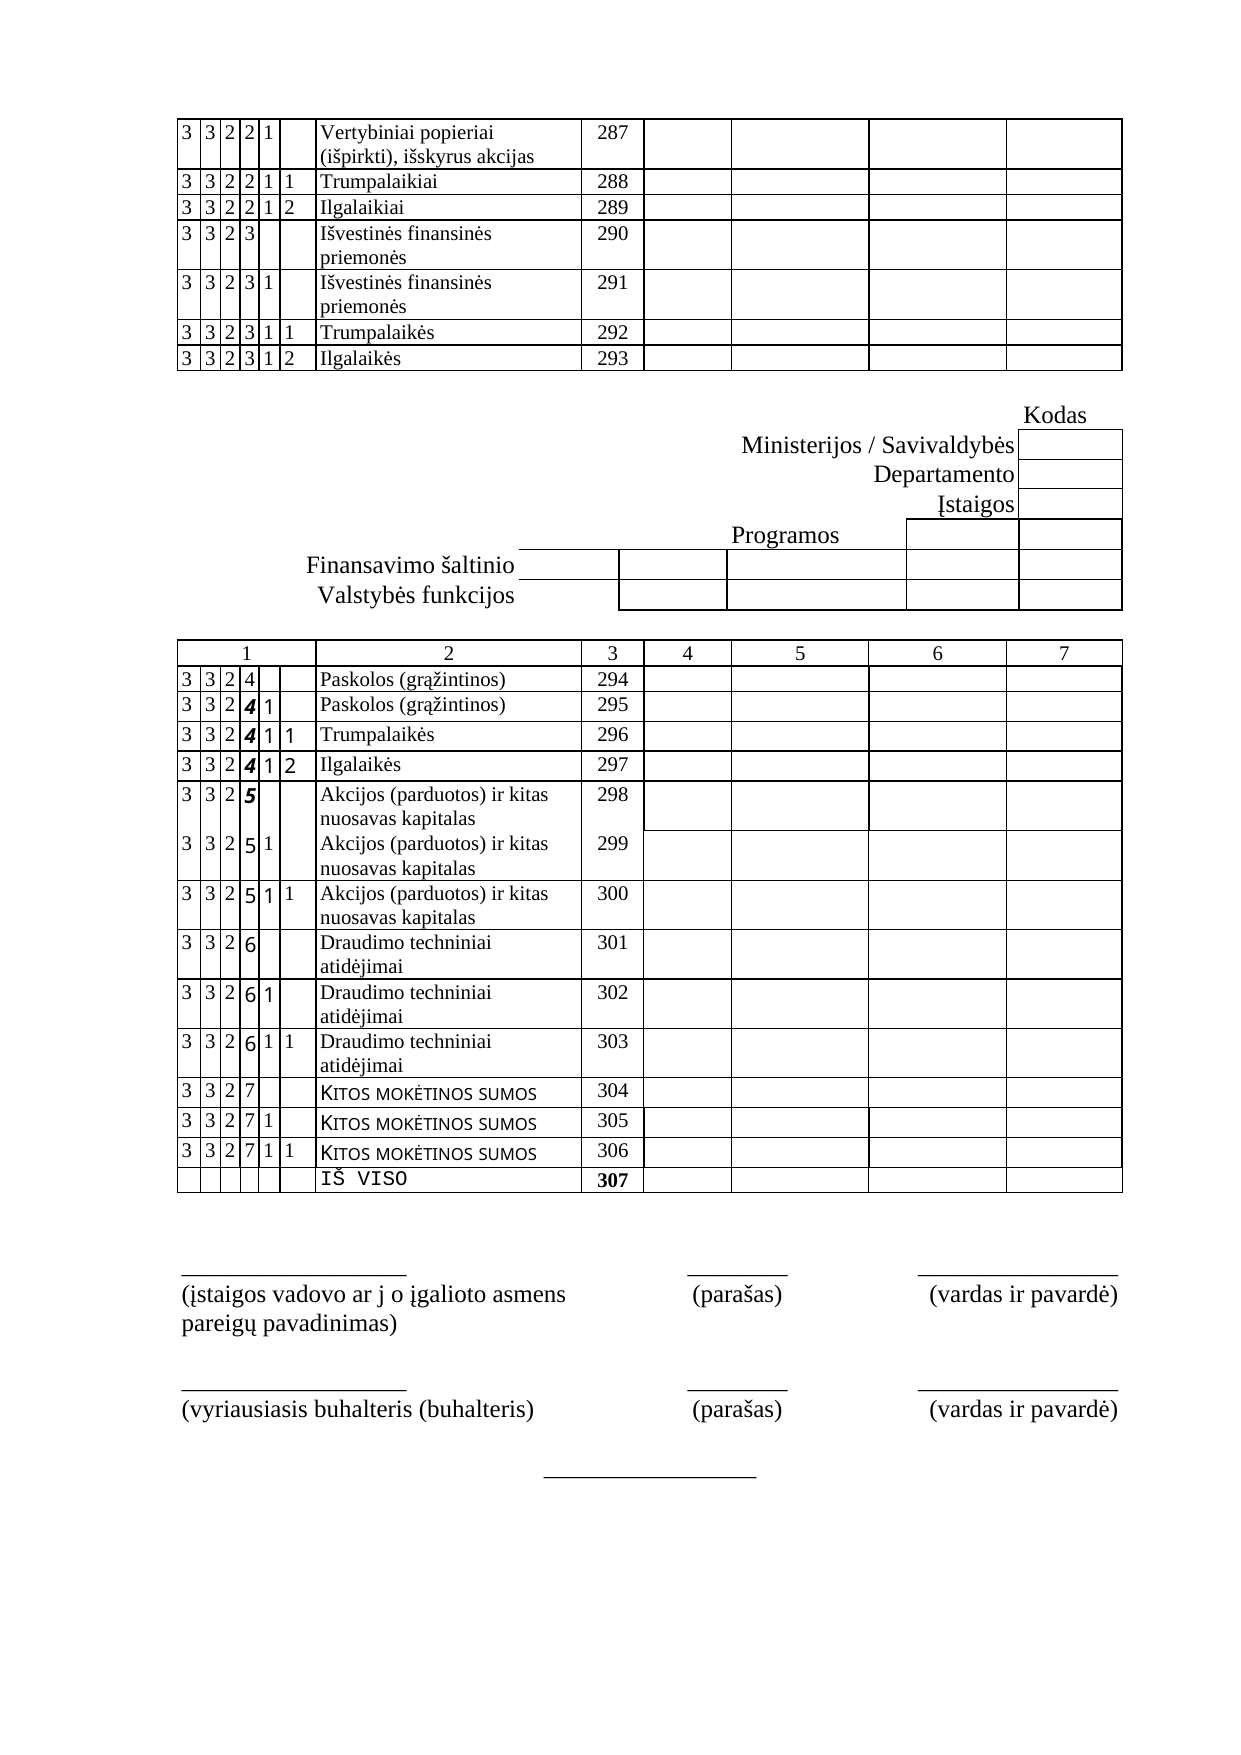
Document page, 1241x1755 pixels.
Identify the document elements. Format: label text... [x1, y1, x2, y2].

table_cell 1 [260, 752, 279, 780]
table_cell 1 [260, 120, 279, 168]
text _________________ [177, 1452, 1122, 1480]
table_cell 2 [221, 1029, 239, 1077]
table_cell [1007, 1168, 1122, 1192]
table_cell [732, 320, 868, 344]
table_cell 292 [582, 320, 643, 344]
table_cell [241, 1168, 258, 1192]
table_cell 6 [241, 980, 258, 1028]
table_cell Akcijos (parduotos) ir kitas nuosavas kapitalas [317, 881, 581, 929]
table_cell [870, 782, 1006, 830]
table_cell 301 [582, 930, 643, 978]
table_header 3 [582, 641, 643, 665]
table_cell 3 [201, 752, 220, 780]
table_cell [1007, 692, 1121, 721]
table_cell [1007, 881, 1121, 929]
table_cell 3 [201, 1029, 220, 1077]
table_cell 1 [260, 346, 279, 370]
table_cell 2 [221, 270, 239, 318]
table_cell [281, 221, 315, 269]
table_cell Paskolos (grąžintinos) [317, 692, 581, 721]
table_cell [644, 881, 731, 929]
table_cell [281, 980, 315, 1028]
table_cell 289 [582, 195, 643, 219]
table_header ________ (parašas) [631, 1250, 843, 1337]
table_cell 2 [221, 221, 239, 269]
table_cell 2 [221, 1078, 239, 1107]
table_cell 3 [201, 346, 220, 370]
table_cell [870, 692, 1006, 721]
table_cell [1019, 489, 1122, 518]
table_cell 4 [241, 722, 258, 750]
table_cell Akcijos (parduotos) ir kitas nuosavas kapitalas [317, 782, 581, 830]
table_cell Trumpalaikės [317, 722, 581, 750]
table_cell [728, 550, 906, 579]
table_cell [519, 580, 618, 609]
table_cell 3 [178, 170, 200, 193]
table_cell Draudimo techniniai atidėjimai [317, 980, 581, 1028]
table_cell [732, 170, 868, 193]
table_cell 2 [221, 722, 239, 750]
table_cell 2 [221, 195, 239, 219]
table_cell [645, 320, 731, 344]
table_cell 305 [582, 1108, 643, 1137]
table_header 6 [869, 641, 1006, 665]
table_cell 2 [221, 752, 239, 780]
table_cell [732, 831, 868, 879]
table_cell [645, 170, 731, 193]
table_cell 1 [260, 722, 279, 750]
table_cell 1 [260, 270, 279, 318]
table_cell [1019, 460, 1122, 488]
table_cell 3 [178, 221, 200, 269]
table_cell [281, 1168, 315, 1192]
table_cell 3 [201, 722, 220, 750]
table_cell 3 [178, 320, 200, 344]
table_header ________ (parašas) [631, 1365, 843, 1423]
table_cell 3 [178, 1108, 200, 1137]
table_header __________________ (įstaigos vadovo ar j o įgalioto asmens pareigų pavadinimas) [177, 1250, 631, 1337]
table_cell 5 [241, 782, 258, 830]
table_cell [1007, 667, 1121, 691]
table_cell [281, 1078, 315, 1107]
table_header 2 [317, 641, 581, 665]
table_cell [1007, 722, 1121, 750]
table_cell [907, 550, 1018, 579]
table_cell 6 [241, 1029, 258, 1077]
table_cell 2 [221, 782, 239, 830]
table_cell [870, 221, 1006, 269]
table_cell [644, 1168, 731, 1192]
table_cell 302 [582, 980, 643, 1028]
table_cell [644, 980, 731, 1028]
table_cell [732, 1168, 868, 1192]
table_cell [732, 1029, 868, 1077]
table_cell [1020, 580, 1121, 609]
table_cell 2 [221, 881, 239, 929]
table_cell 290 [582, 221, 643, 269]
table_cell 7 [241, 1108, 258, 1137]
table_cell Ilgalaikės [317, 346, 581, 370]
table_cell 1 [260, 170, 279, 193]
table_cell [645, 1108, 731, 1137]
table_cell 1 [281, 320, 315, 344]
table_cell 1 [260, 1029, 279, 1077]
table_cell 2 [281, 752, 315, 780]
table_cell [869, 1168, 1006, 1192]
table_cell 2 [221, 692, 239, 721]
table_cell [281, 692, 315, 721]
table_cell 3 [201, 930, 220, 978]
table_cell 304 [582, 1078, 643, 1107]
table_cell [519, 550, 618, 579]
table_cell Ilgalaikės [317, 752, 581, 780]
table_cell 3 [201, 120, 220, 168]
table_cell 1 [281, 1138, 315, 1167]
table_cell [870, 320, 1006, 344]
table_cell 4 [241, 667, 258, 691]
table_cell [645, 221, 731, 269]
table_cell 2 [221, 667, 239, 691]
table_cell 3 [201, 692, 220, 721]
table_cell 2 [281, 346, 315, 370]
table_cell [870, 346, 1006, 370]
table_cell 2 [221, 830, 239, 879]
table_cell [1007, 1078, 1121, 1107]
table_cell [178, 1168, 200, 1192]
table_cell Išvestinės finansinės priemonės [317, 221, 581, 269]
table_cell 287 [582, 120, 643, 168]
table_cell [732, 195, 868, 219]
table_header Kodas [1019, 400, 1122, 429]
table_cell Vertybiniai popieriai (išpirkti), išskyrus akcijas [317, 120, 581, 168]
table_cell [732, 1108, 868, 1137]
table_cell 7 [241, 1078, 258, 1107]
table_cell Įstaigos [177, 488, 1018, 518]
table_cell [907, 520, 1018, 548]
table_cell [732, 881, 868, 929]
table_cell 3 [201, 221, 220, 269]
table_cell 1 [260, 980, 279, 1028]
table_cell [1007, 270, 1121, 318]
table_header 4 [645, 641, 731, 665]
table_cell [732, 722, 868, 750]
table_cell 7 [241, 1138, 258, 1167]
table_cell 2 [221, 980, 239, 1028]
table_cell Departamento [177, 459, 1018, 488]
table_cell 3 [178, 1078, 200, 1107]
table_cell 3 [178, 346, 200, 370]
table_cell 3 [201, 830, 220, 879]
table_cell [869, 1078, 1006, 1107]
table_cell 3 [178, 782, 200, 830]
table_cell [619, 518, 727, 548]
table_cell 1 [281, 1029, 315, 1077]
table_cell [1007, 346, 1121, 370]
table_cell 2 [241, 120, 258, 168]
table_cell 296 [582, 722, 643, 750]
table_cell 3 [201, 170, 220, 193]
table_cell [281, 667, 315, 691]
table_cell 299 [582, 830, 643, 879]
table_cell [645, 782, 731, 830]
table_cell [1007, 782, 1121, 830]
table_cell [732, 980, 868, 1028]
table_cell Trumpalaikiai [317, 170, 581, 193]
table_cell 3 [201, 1138, 220, 1167]
table_header ________________ (vardas ir pavardė) [843, 1365, 1122, 1423]
table_cell 2 [221, 320, 239, 344]
table_cell [1007, 320, 1121, 344]
table_cell [732, 782, 868, 830]
table_cell 3 [201, 667, 220, 691]
table_cell 300 [582, 881, 643, 929]
table_cell 3 [201, 195, 220, 219]
table_cell 2 [221, 1138, 239, 1167]
table_cell Valstybės funkcijos [177, 579, 519, 609]
table_cell 2 [221, 346, 239, 370]
table_cell [281, 1108, 315, 1137]
table_cell 2 [221, 120, 239, 168]
table_cell [870, 170, 1006, 193]
table_cell Ministerijos / Savivaldybės [177, 429, 1018, 458]
table_cell Trumpalaikės [317, 320, 581, 344]
table_cell 3 [241, 270, 258, 318]
table_cell [732, 1078, 868, 1107]
table_cell [1007, 752, 1121, 780]
table_cell [869, 1029, 1006, 1077]
table_cell [732, 930, 868, 978]
table_cell 3 [201, 1108, 220, 1137]
table_cell [645, 270, 731, 318]
table_cell [870, 270, 1006, 318]
table_cell 2 [221, 930, 239, 978]
table_cell [519, 518, 619, 548]
table_cell 1 [281, 170, 315, 193]
table_cell 303 [582, 1029, 643, 1077]
table_cell 1 [260, 320, 279, 344]
table_cell 2 [281, 195, 315, 219]
table_header 1 [178, 641, 315, 665]
table_cell [645, 195, 731, 219]
table_cell [728, 580, 906, 609]
table_cell [1020, 550, 1121, 579]
table_cell 3 [241, 320, 258, 344]
table_cell 3 [178, 667, 200, 691]
table_cell [1019, 430, 1122, 458]
table_header [177, 400, 1019, 429]
table_cell [645, 346, 731, 370]
table_cell [644, 1078, 731, 1107]
table_cell 3 [178, 980, 200, 1028]
table_cell 1 [260, 1138, 279, 1167]
table_cell [732, 221, 868, 269]
table_header ________________ (vardas ir pavardė) [843, 1250, 1122, 1337]
table_cell [644, 831, 731, 879]
table_cell [1007, 1138, 1121, 1167]
table_cell [907, 580, 1018, 609]
table_cell Paskolos (grąžintinos) [317, 667, 581, 691]
table_cell 1 [260, 881, 279, 929]
table_cell [281, 930, 315, 978]
table_cell [259, 1168, 279, 1192]
table_cell [870, 120, 1006, 168]
table_cell [645, 722, 731, 750]
table_cell [201, 1168, 220, 1192]
table_header 7 [1007, 641, 1122, 665]
table_cell Kitos mokėtinos sumos [317, 1078, 581, 1107]
table_cell 294 [582, 667, 643, 691]
table_cell [1007, 170, 1121, 193]
table_cell 1 [260, 692, 279, 721]
table_cell Draudimo techniniai atidėjimai [317, 1029, 581, 1077]
table_cell [260, 1078, 279, 1107]
table_cell [645, 120, 731, 168]
table_cell [1007, 1029, 1121, 1077]
table_cell [260, 930, 279, 978]
table_cell [732, 692, 868, 721]
table_cell [620, 550, 726, 579]
table_cell [645, 1138, 731, 1167]
table_cell [1007, 980, 1121, 1028]
table_cell [870, 1108, 1006, 1137]
table_cell 3 [178, 270, 200, 318]
table_cell [869, 930, 1006, 978]
table_cell [732, 346, 868, 370]
table_cell 3 [201, 881, 220, 929]
table_cell [732, 1138, 868, 1167]
table_cell 3 [178, 881, 200, 929]
table_cell [1007, 1108, 1121, 1137]
table_cell 3 [201, 270, 220, 318]
table_cell Kitos mokėtinos sumos [317, 1138, 581, 1167]
table_cell [732, 752, 868, 780]
table_cell [281, 830, 315, 879]
table_cell Ilgalaikiai [317, 195, 581, 219]
table_cell [281, 782, 315, 830]
table_cell 2 [221, 1108, 239, 1137]
table_cell 288 [582, 170, 643, 193]
table_cell 3 [241, 346, 258, 370]
table_header __________________ (vyriausiasis buhalteris (buhalteris) [177, 1365, 631, 1423]
table_cell 3 [178, 120, 200, 168]
table_cell [1020, 520, 1121, 548]
table_cell [732, 120, 868, 168]
table_cell 1 [260, 195, 279, 219]
table_cell [870, 667, 1006, 691]
table_cell 2 [221, 170, 239, 193]
table_cell [1007, 221, 1121, 269]
table_cell [1007, 120, 1121, 168]
table_cell 297 [582, 752, 643, 780]
table_cell 1 [260, 1108, 279, 1137]
table_cell 291 [582, 270, 643, 318]
table_cell [1007, 930, 1121, 978]
table_cell 3 [201, 320, 220, 344]
table_cell Programos [727, 518, 906, 548]
table_cell [869, 980, 1006, 1028]
table_cell [1007, 831, 1121, 879]
table_cell IŠ VISO [316, 1168, 581, 1192]
table_cell [260, 667, 279, 691]
table_cell 3 [178, 195, 200, 219]
table_cell 5 [241, 881, 258, 929]
table_cell 4 [241, 752, 258, 780]
table_cell 306 [582, 1138, 643, 1167]
table_cell [620, 580, 726, 609]
table_cell 1 [281, 722, 315, 750]
table_cell [221, 1168, 240, 1192]
table_cell 1 [260, 830, 279, 879]
table_cell 293 [582, 346, 643, 370]
table_cell 3 [201, 1078, 220, 1107]
table_cell 3 [178, 1138, 200, 1167]
table_header 5 [732, 641, 868, 665]
table_cell [870, 1138, 1006, 1167]
table_cell 3 [178, 692, 200, 721]
table_cell 3 [201, 782, 220, 830]
table_cell Kitos mokėtinos sumos [317, 1108, 581, 1137]
table_cell [644, 930, 731, 978]
table_cell 3 [178, 722, 200, 750]
table_cell [870, 195, 1006, 219]
table_cell [260, 782, 279, 830]
table_cell [1007, 195, 1121, 219]
table_cell 298 [582, 782, 643, 830]
table_cell Akcijos (parduotos) ir kitas nuosavas kapitalas [317, 830, 581, 879]
table_cell 2 [241, 170, 258, 193]
table_cell [281, 120, 315, 168]
table_cell 6 [241, 930, 258, 978]
table_cell 307 [582, 1168, 643, 1192]
table_cell Išvestinės finansinės priemonės [317, 270, 581, 318]
table_cell [177, 518, 519, 548]
table_cell 3 [178, 752, 200, 780]
table_cell [645, 667, 731, 691]
table_cell [645, 752, 731, 780]
table_cell [869, 881, 1006, 929]
table_cell 295 [582, 692, 643, 721]
table_cell [732, 270, 868, 318]
table_cell [870, 722, 1006, 750]
table_cell 3 [178, 930, 200, 978]
table_cell [732, 667, 868, 691]
table_cell 4 [241, 692, 258, 721]
table_cell 5 [241, 830, 258, 879]
table_cell 3 [178, 1029, 200, 1077]
table_cell [645, 692, 731, 721]
table_cell 3 [241, 221, 258, 269]
table_cell 3 [178, 830, 200, 879]
table_cell 3 [201, 980, 220, 1028]
table_cell [281, 270, 315, 318]
table_cell 1 [281, 881, 315, 929]
table_cell [870, 752, 1006, 780]
table_cell [869, 831, 1006, 879]
table_cell Finansavimo šaltinio [177, 549, 519, 579]
table_cell Draudimo techniniai atidėjimai [317, 930, 581, 978]
table_cell 2 [241, 195, 258, 219]
table_cell [260, 221, 279, 269]
table_cell [644, 1029, 731, 1077]
